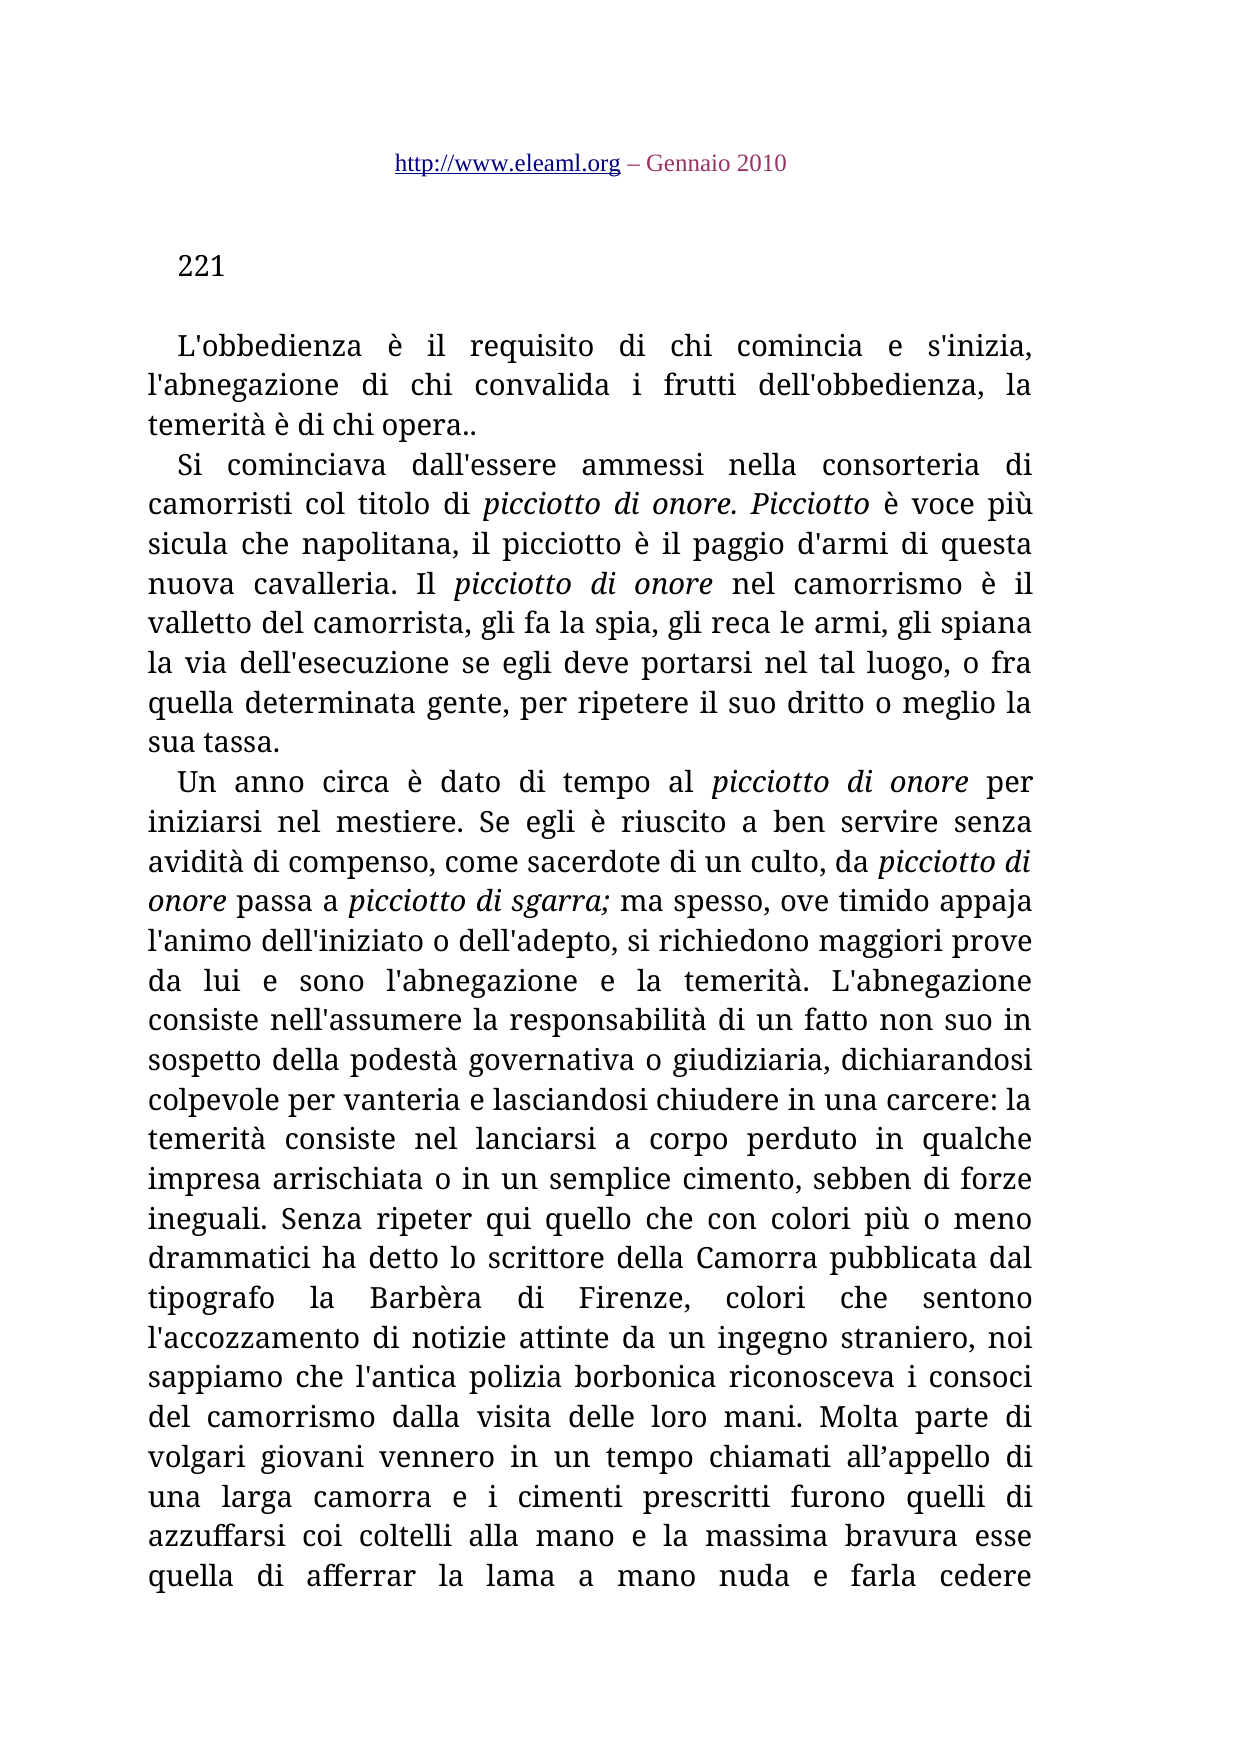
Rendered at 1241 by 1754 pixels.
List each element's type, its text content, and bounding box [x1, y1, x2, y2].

text Un anno circa è dato di tempo al picciotto di onore per iniziarsi nel mestiere. Se egli è riuscito a ben servire senza avidità di compenso, come sacerdote di un culto, da picciotto di onore passa a picciotto di sgarra; ma spesso, ove timido appaja l'animo dell'iniziato o dell'adepto, si richiedono maggiori prove da lui e sono l'abnegazione e la temerità. L'abnegazione consiste nell'assumere la responsabilità di un fatto non suo in sospetto della podestà governativa o giudiziaria, dichiarandosi colpevole per vanteria e lasciandosi chiudere in una carcere: la temerità consiste nel lanciarsi a corpo perduto in qualche impresa arrischiata o in un semplice cimento, sebben di forze ineguali. Senza ripeter qui quello che con colori più o meno drammatici ha detto lo scrittore della Camorra pubblicata dal tipografo la Barbèra di Firenze, colori che sentono l'accozzamento di notizie attinte da un ingegno straniero, noi sappiamo che l'antica polizia borbonica riconosceva i consoci del camorrismo dalla visita delle loro mani. Molta parte di volgari giovani vennero in un tempo chiamati all’appello di una larga camorra e i cimenti prescritti furono quelli di azzuffarsi coi coltelli alla mano e la massima bravura esse quella di afferrar la lama a mano nuda e farla cedere [148, 761, 1033, 1595]
text Si cominciava dall'essere ammessi nella consorteria di camorristi col titolo di picciotto di onore. Picciotto è voce più sicula che napolitana, il picciotto è il paggio d'armi di questa nuova cavalleria. Il picciotto di onore nel camorrismo è il valletto del camorrista, gli fa la spia, gli reca le armi, gli spiana la via dell'esecuzione se egli deve portarsi nel tal luogo, o fra quella determinata gente, per ripetere il suo dritto o meglio la sua tassa. [148, 444, 1033, 761]
text L'obbedienza è il requisito di chi comincia e s'inizia, l'abnegazione di chi convalida i frutti dell'obbedienza, la temerità è di chi opera.. [148, 325, 1033, 444]
text 221 [148, 246, 1033, 285]
